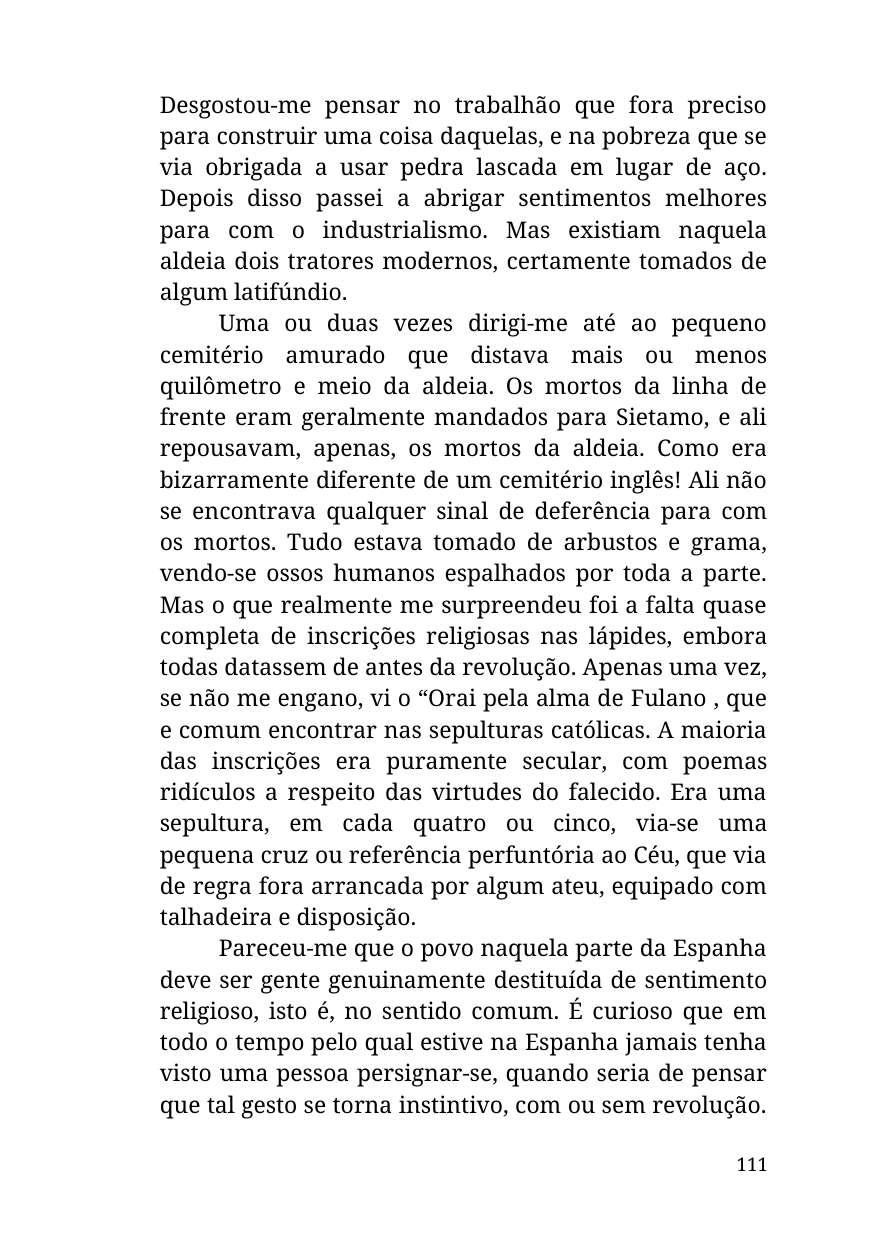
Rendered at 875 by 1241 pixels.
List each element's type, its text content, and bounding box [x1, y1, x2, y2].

text Pareceu-me que o povo naquela parte da Espanha deve ser gente genuinamente destituída de sentimento religioso, isto é, no sentido comum. É curioso que em todo o tempo pelo qual estive na Espanha jamais tenha visto uma pessoa persignar-se, quando seria de pensar que tal gesto se torna instintivo, com ou sem revolução. [159, 932, 768, 1120]
text Uma ou duas vezes dirigi-me até ao pequeno cemitério amurado que distava mais ou menos quilômetro e meio da aldeia. Os mortos da linha de frente eram geralmente mandados para Sietamo, e ali repousavam, apenas, os mortos da aldeia. Como era bizarramente diferente de um cemitério inglês! Ali não se encontrava qualquer sinal de deferência para com os mortos. Tudo estava tomado de arbustos e grama, vendo-se ossos humanos espalhados por toda a parte. Mas o que realmente me surpreendeu foi a falta quase completa de inscrições religiosas nas lápides, embora todas datassem de antes da revolução. Apenas uma vez, se não me engano, vi o “Orai pela alma de Fulano , que e comum encontrar nas sepulturas católicas. A maioria das inscrições era puramente secular, com poemas ridículos a respeito das virtudes do falecido. Era uma sepultura, em cada quatro ou cinco, via-se uma pequena cruz ou referência perfuntória ao Céu, que via de regra fora arrancada por algum ateu, equipado com talhadeira e disposição. [159, 307, 768, 932]
text Desgostou-me pensar no trabalhão que fora preciso para construir uma coisa daquelas, e na pobreza que se via obrigada a usar pedra lascada em lugar de aço. Depois disso passei a abrigar sentimentos melhores para com o industrialismo. Mas existiam naquela aldeia dois tratores modernos, certamente tomados de algum latifúndio. [159, 88, 768, 307]
